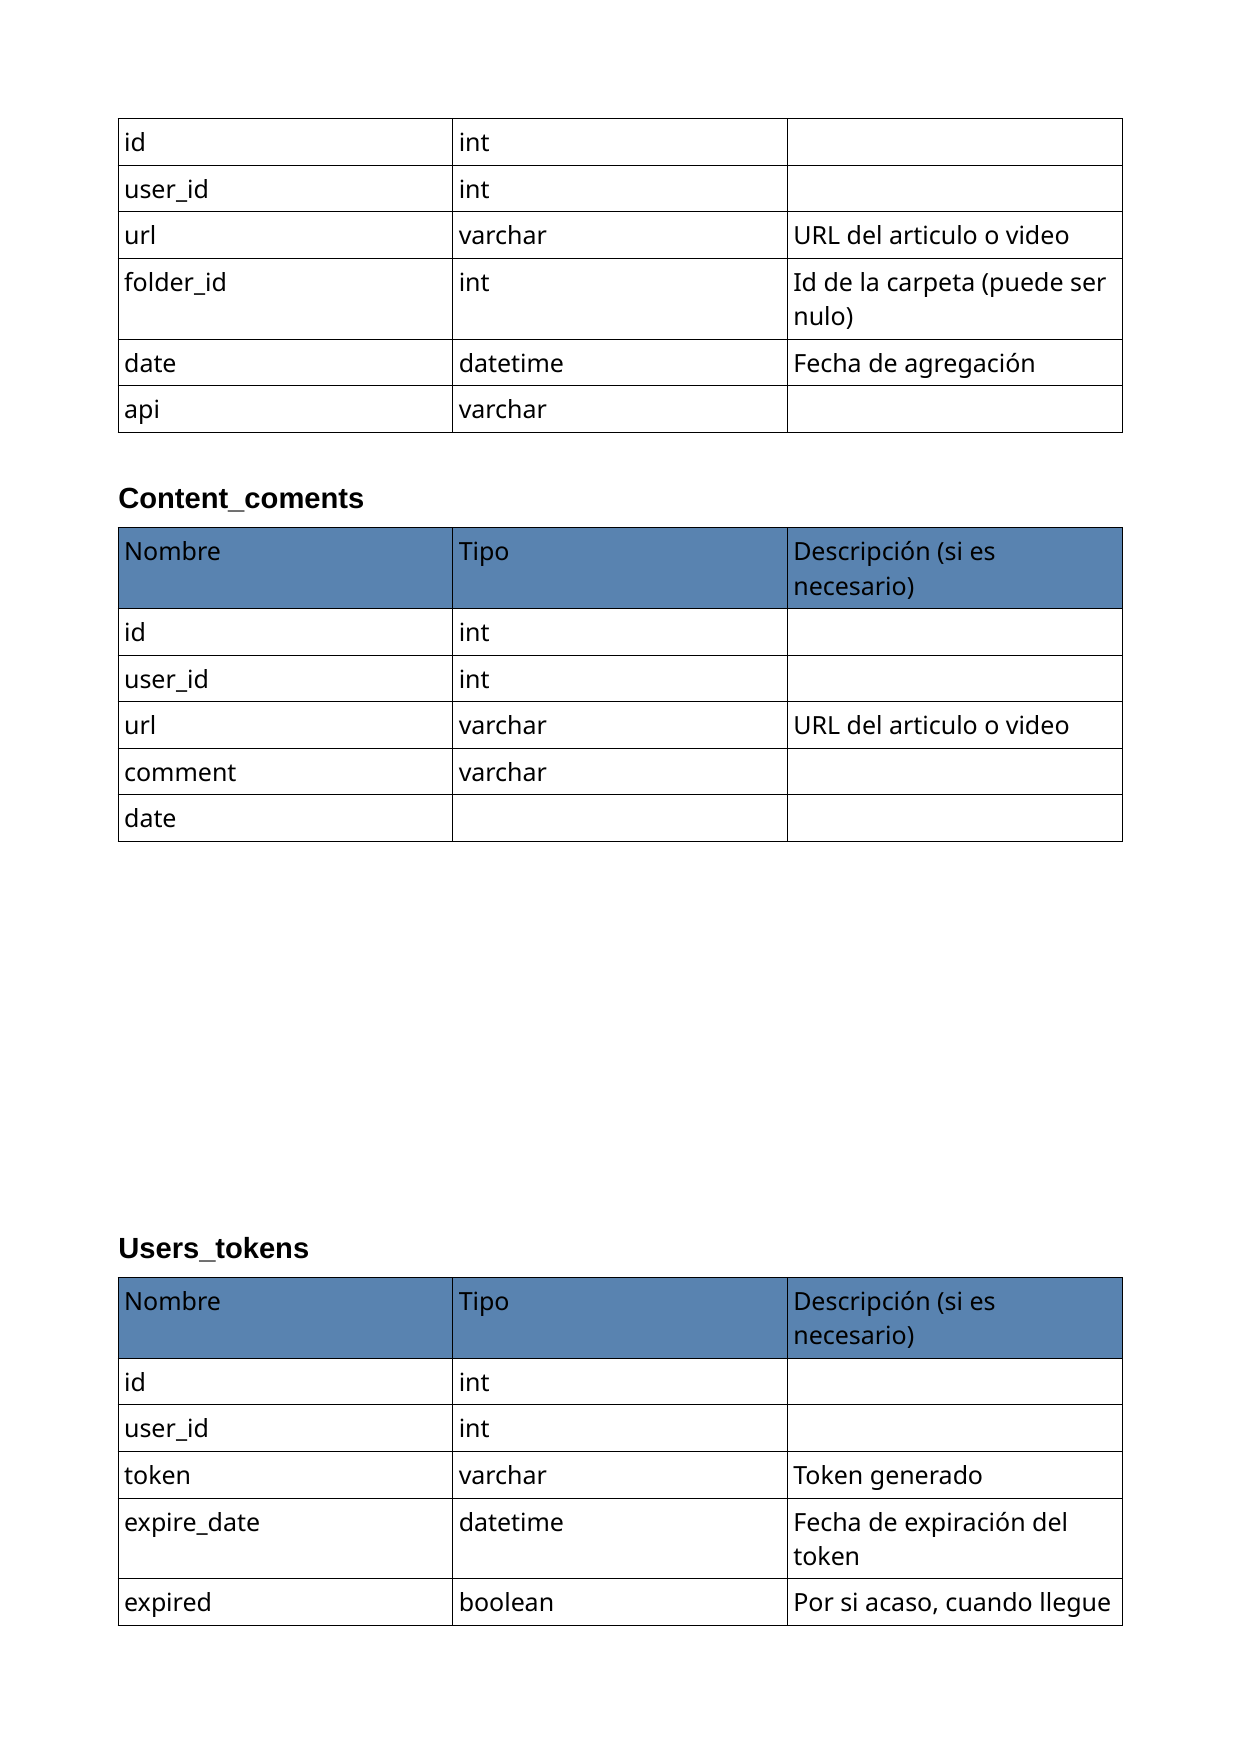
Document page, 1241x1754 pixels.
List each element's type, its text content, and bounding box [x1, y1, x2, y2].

table_header Tipo [453, 528, 787, 608]
table_cell int [453, 119, 787, 165]
table_cell Por si acaso, cuando llegue [788, 1579, 1122, 1624]
table_header Nombre [119, 528, 452, 608]
table_cell Fecha de expiración del token [788, 1499, 1122, 1578]
table_cell [788, 1405, 1122, 1451]
table_cell user_id [119, 656, 452, 701]
table_header Nombre [119, 1278, 452, 1358]
table_cell URL del articulo o video [788, 702, 1122, 748]
table_cell expired [119, 1579, 452, 1624]
table_cell varchar [453, 1452, 787, 1497]
table_cell api [119, 386, 452, 432]
table_cell int [453, 656, 787, 701]
table_header Tipo [453, 1278, 787, 1358]
table_cell Token generado [788, 1452, 1122, 1497]
table_cell [788, 609, 1122, 654]
table_cell user_id [119, 1405, 452, 1451]
table_cell id [119, 1359, 452, 1404]
table_cell [788, 386, 1122, 432]
table_cell [788, 119, 1122, 165]
table_cell datetime [453, 1499, 787, 1578]
table_cell int [453, 1359, 787, 1404]
table_cell date [119, 795, 452, 841]
table_cell varchar [453, 386, 787, 432]
table_cell comment [119, 749, 452, 794]
table_cell url [119, 702, 452, 748]
table_cell folder_id [119, 259, 452, 338]
table_cell URL del articulo o video [788, 212, 1122, 258]
table_cell int [453, 609, 787, 654]
table_cell varchar [453, 212, 787, 258]
table_cell token [119, 1452, 452, 1497]
table_cell varchar [453, 749, 787, 794]
subtitle Users_tokens [118, 1231, 1122, 1264]
table_cell boolean [453, 1579, 787, 1624]
table_cell user_id [119, 166, 452, 211]
table_cell Fecha de agregación [788, 340, 1122, 385]
table_cell int [453, 259, 787, 338]
table_cell int [453, 166, 787, 211]
table_cell varchar [453, 702, 787, 748]
table_cell expire_date [119, 1499, 452, 1578]
table_cell id [119, 609, 452, 654]
subtitle Content_coments [118, 481, 1122, 515]
table_cell datetime [453, 340, 787, 385]
table_cell int [453, 1405, 787, 1451]
table_cell Id de la carpeta (puede ser nulo) [788, 259, 1122, 338]
table_cell [453, 795, 787, 841]
table_cell id [119, 119, 452, 165]
table_cell [788, 166, 1122, 211]
table_cell [788, 1359, 1122, 1404]
table_cell date [119, 340, 452, 385]
table_cell url [119, 212, 452, 258]
table_cell [788, 656, 1122, 701]
table_header Descripción (si es necesario) [788, 528, 1122, 608]
table_header Descripción (si es necesario) [788, 1278, 1122, 1358]
table_cell [788, 795, 1122, 841]
table_cell [788, 749, 1122, 794]
